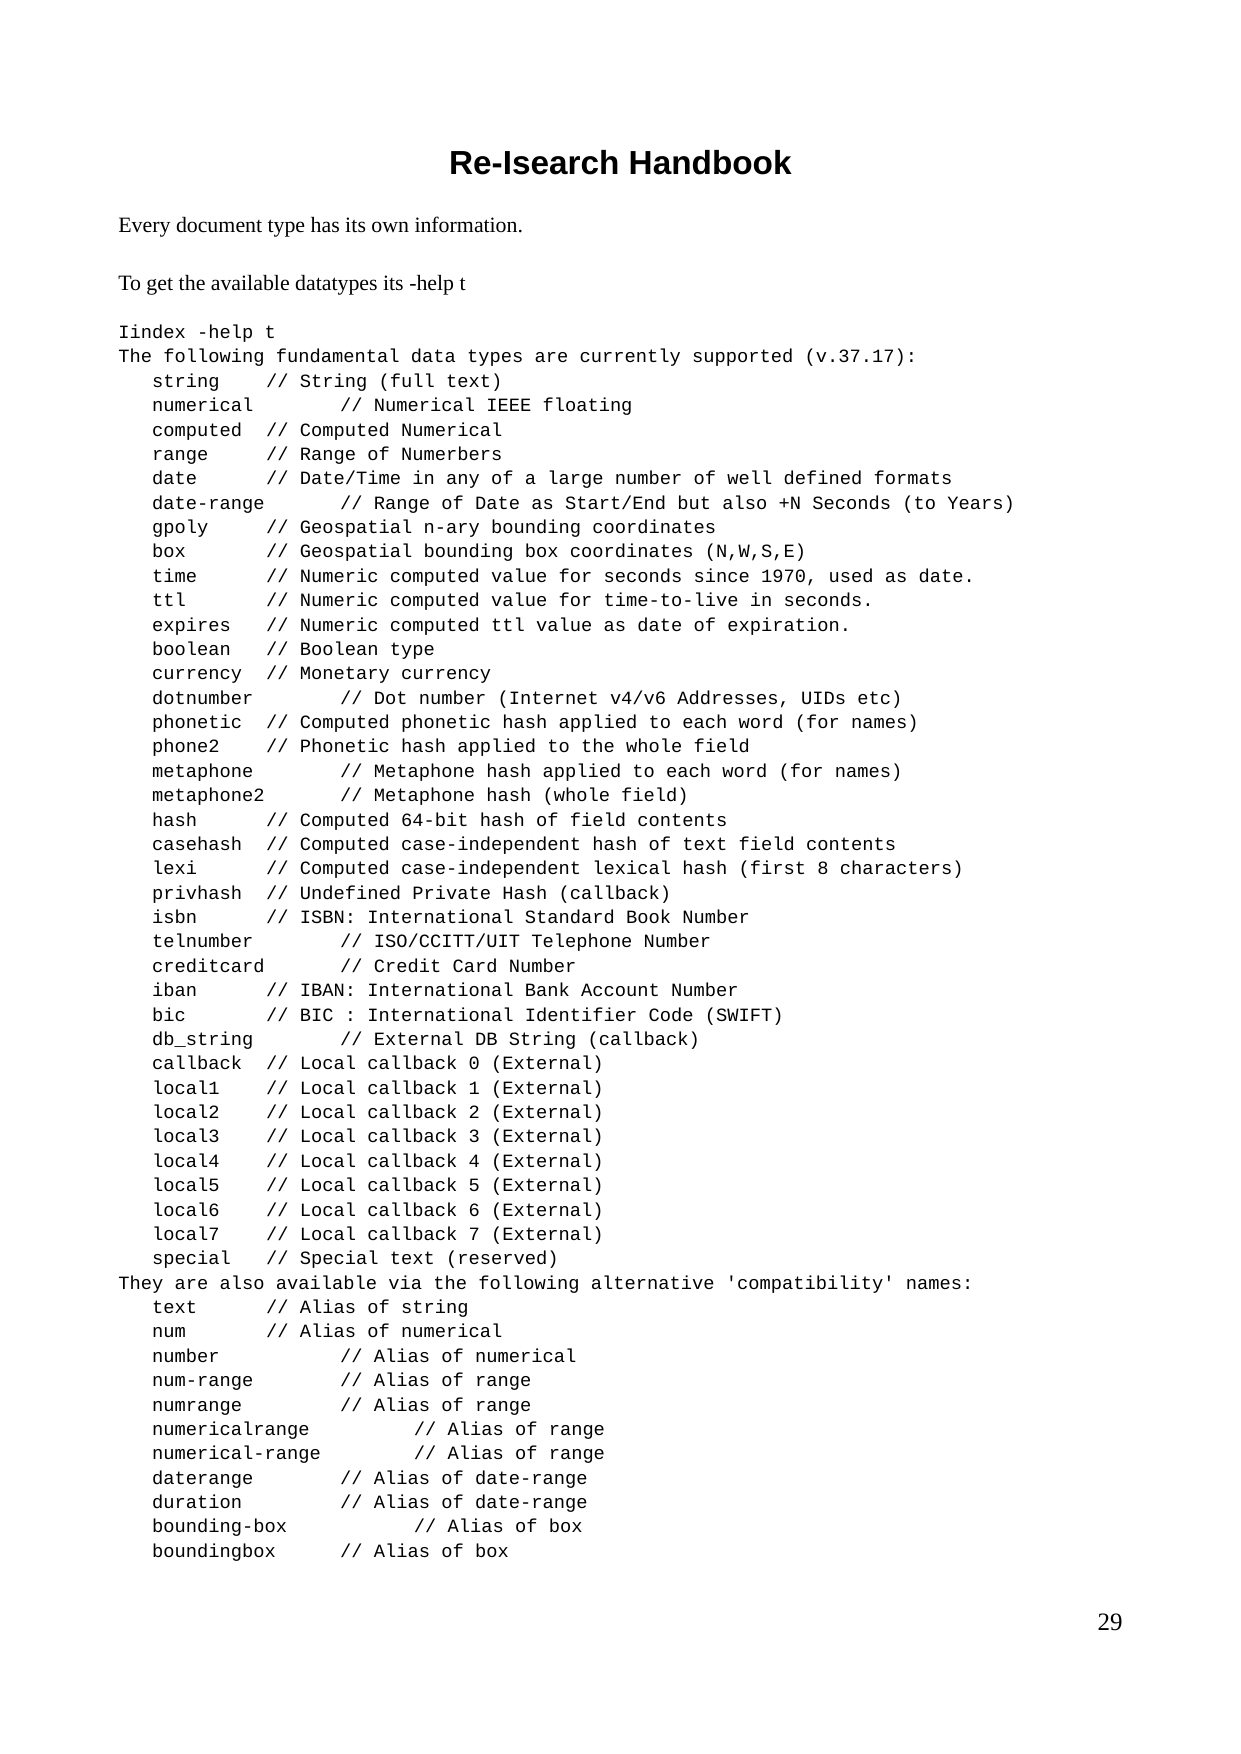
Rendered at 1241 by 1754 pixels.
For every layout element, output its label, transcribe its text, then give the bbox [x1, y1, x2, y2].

text bounding-box // Alias of box [118, 1517, 1122, 1538]
text creditcard // Credit Card Number [118, 957, 1122, 978]
text isbn // ISBN: International Standard Book Number [118, 908, 1122, 929]
text daterange // Alias of date-range [118, 1468, 1122, 1490]
text gpoly // Geospatial n-ary bounding coordinates [118, 518, 1122, 539]
text bic // BIC : International Identifier Code (SWIFT) [118, 1005, 1122, 1027]
text numericalrange // Alias of range [118, 1420, 1122, 1441]
text local3 // Local callback 3 (External) [118, 1127, 1122, 1148]
text date-range // Range of Date as Start/End but also +N Seconds (to Years) [118, 493, 1122, 515]
text box // Geospatial bounding box coordinates (N,W,S,E) [118, 542, 1122, 563]
text local4 // Local callback 4 (External) [118, 1152, 1122, 1173]
text ttl // Numeric computed value for time-to-live in seconds. [118, 591, 1122, 612]
text range // Range of Numerbers [118, 445, 1122, 466]
text time // Numeric computed value for seconds since 1970, used as date. [118, 567, 1122, 588]
text To get the available datatypes its -help t [118, 269, 1122, 295]
text local6 // Local callback 6 (External) [118, 1200, 1122, 1222]
text num-range // Alias of range [118, 1371, 1122, 1392]
text local5 // Local callback 5 (External) [118, 1176, 1122, 1197]
text privhash // Undefined Private Hash (callback) [118, 883, 1122, 905]
text number // Alias of numerical [118, 1347, 1122, 1368]
text db_string // External DB String (callback) [118, 1030, 1122, 1051]
text num // Alias of numerical [118, 1322, 1122, 1343]
text callback // Local callback 0 (External) [118, 1054, 1122, 1075]
text date // Date/Time in any of a large number of well defined formats [118, 469, 1122, 490]
text boundingbox // Alias of box [118, 1542, 1122, 1563]
text metaphone2 // Metaphone hash (whole field) [118, 786, 1122, 807]
text numerical // Numerical IEEE floating [118, 396, 1122, 417]
text telnumber // ISO/CCITT/UIT Telephone Number [118, 932, 1122, 953]
text numerical-range // Alias of range [118, 1444, 1122, 1465]
text Iindex -help t [118, 323, 1122, 344]
text string // String (full text) [118, 372, 1122, 393]
text special // Special text (reserved) [118, 1249, 1122, 1270]
text expires // Numeric computed ttl value as date of expiration. [118, 615, 1122, 637]
text phonetic // Computed phonetic hash applied to each word (for names) [118, 713, 1122, 734]
text hash // Computed 64-bit hash of field contents [118, 810, 1122, 832]
text phone2 // Phonetic hash applied to the whole field [118, 737, 1122, 758]
text lexi // Computed case-independent lexical hash (first 8 characters) [118, 859, 1122, 880]
text local1 // Local callback 1 (External) [118, 1078, 1122, 1100]
text currency // Monetary currency [118, 664, 1122, 685]
text computed // Computed Numerical [118, 420, 1122, 442]
text They are also available via the following alternative 'compatibility' names: [118, 1273, 1122, 1295]
text numrange // Alias of range [118, 1395, 1122, 1417]
text local7 // Local callback 7 (External) [118, 1225, 1122, 1246]
text The following fundamental data types are currently supported (v.37.17): [118, 347, 1122, 368]
text Every document type has its own information. [118, 212, 1122, 237]
text duration // Alias of date-range [118, 1493, 1122, 1514]
text iban // IBAN: International Bank Account Number [118, 981, 1122, 1002]
text casehash // Computed case-independent hash of text field contents [118, 835, 1122, 856]
text local2 // Local callback 2 (External) [118, 1103, 1122, 1124]
text text // Alias of string [118, 1298, 1122, 1319]
text boolean // Boolean type [118, 640, 1122, 661]
text metaphone // Metaphone hash applied to each word (for names) [118, 762, 1122, 783]
text dotnumber // Dot number (Internet v4/v6 Addresses, UIDs etc) [118, 688, 1122, 710]
